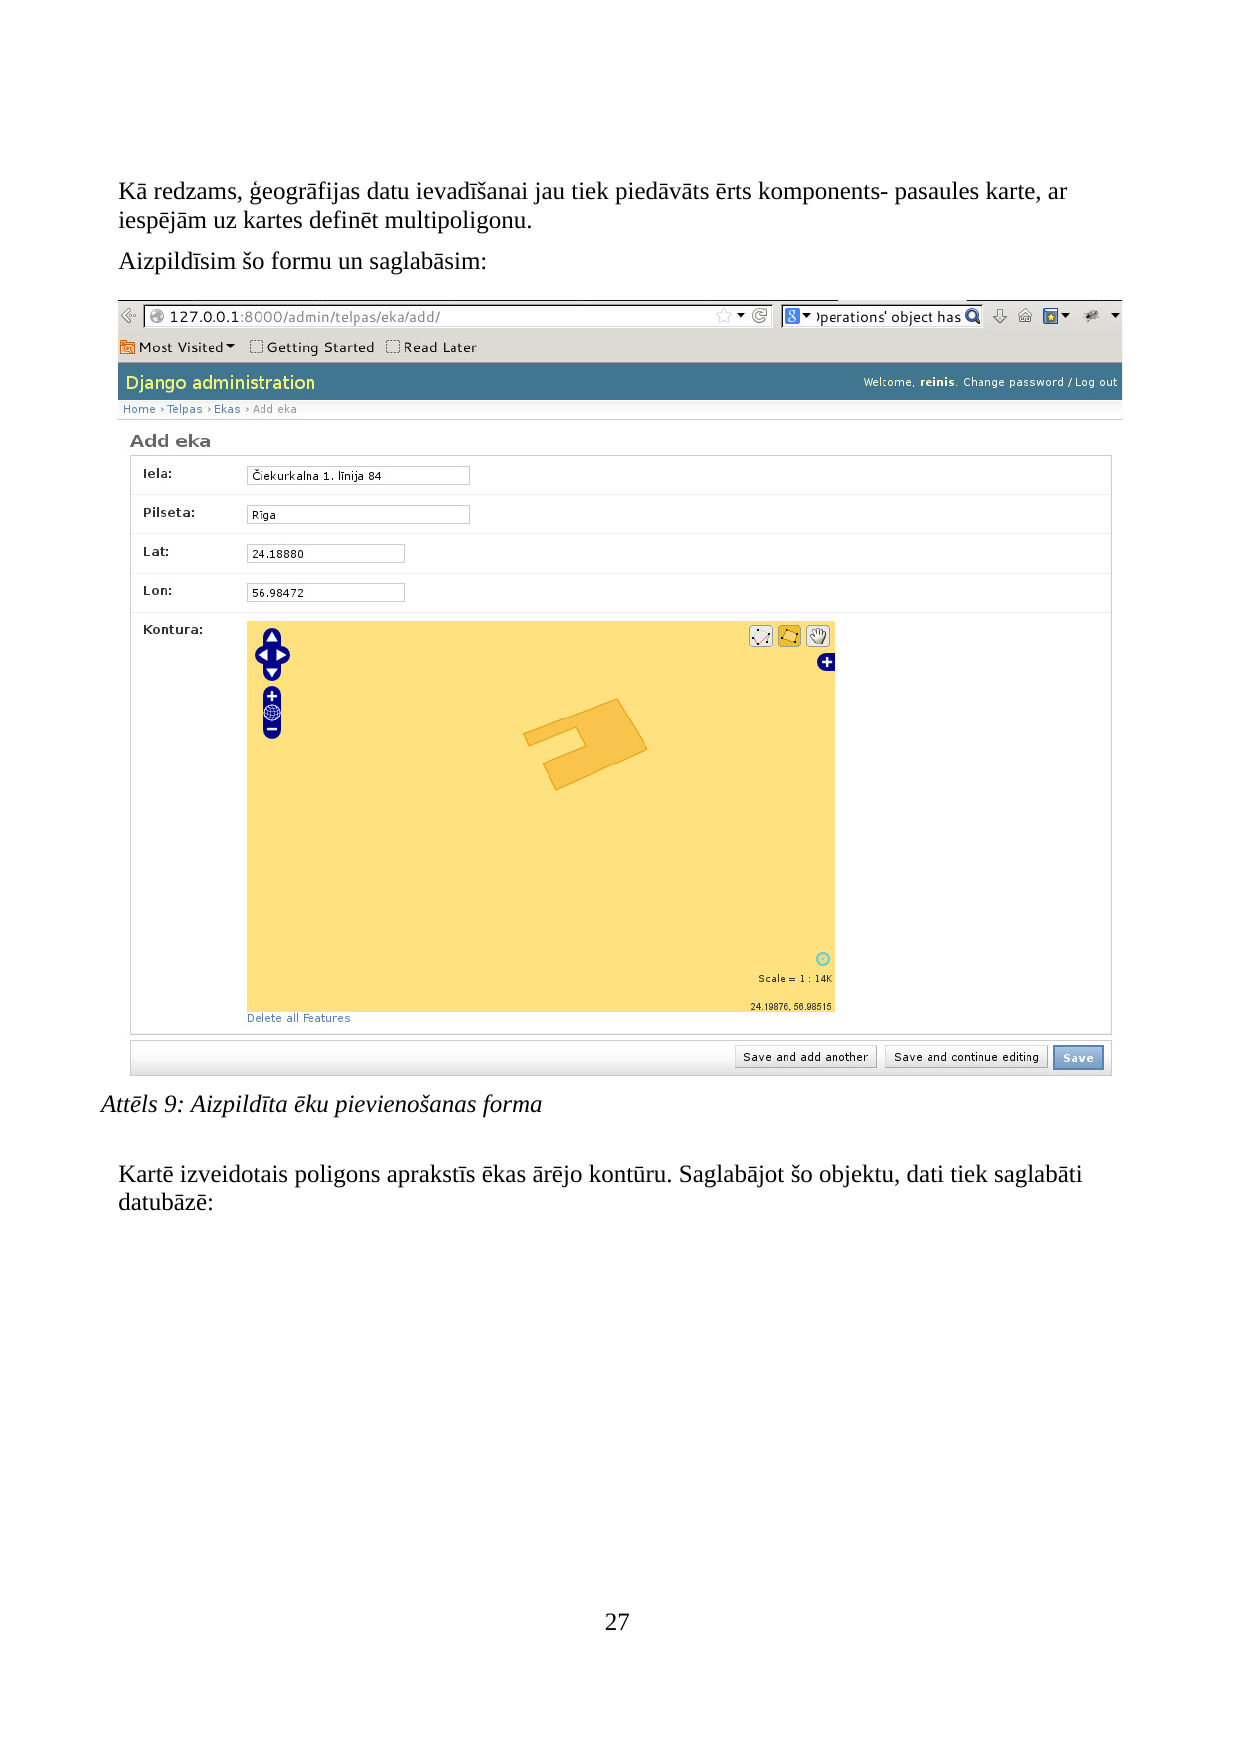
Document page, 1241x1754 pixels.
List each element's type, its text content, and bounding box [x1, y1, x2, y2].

text Attēls 9: Aizpildīta ēku pievienošanas forma [101, 1089, 1139, 1117]
text Kā redzams, ģeogrāfijas datu ievadīšanai jau tiek piedāvāts ērts komponents- pasaules karte, ar iespējām uz kartes definēt multipoligonu. [118, 176, 1122, 234]
text Aizpildīsim šo formu un saglabāsim: [118, 246, 1122, 275]
picture [118, 300, 1123, 1089]
text Kartē izveidotais poligons aprakstīs ēkas ārējo kontūru. Saglabājot šo objektu, dati tiek saglabāti datubāzē: [118, 1159, 1122, 1216]
